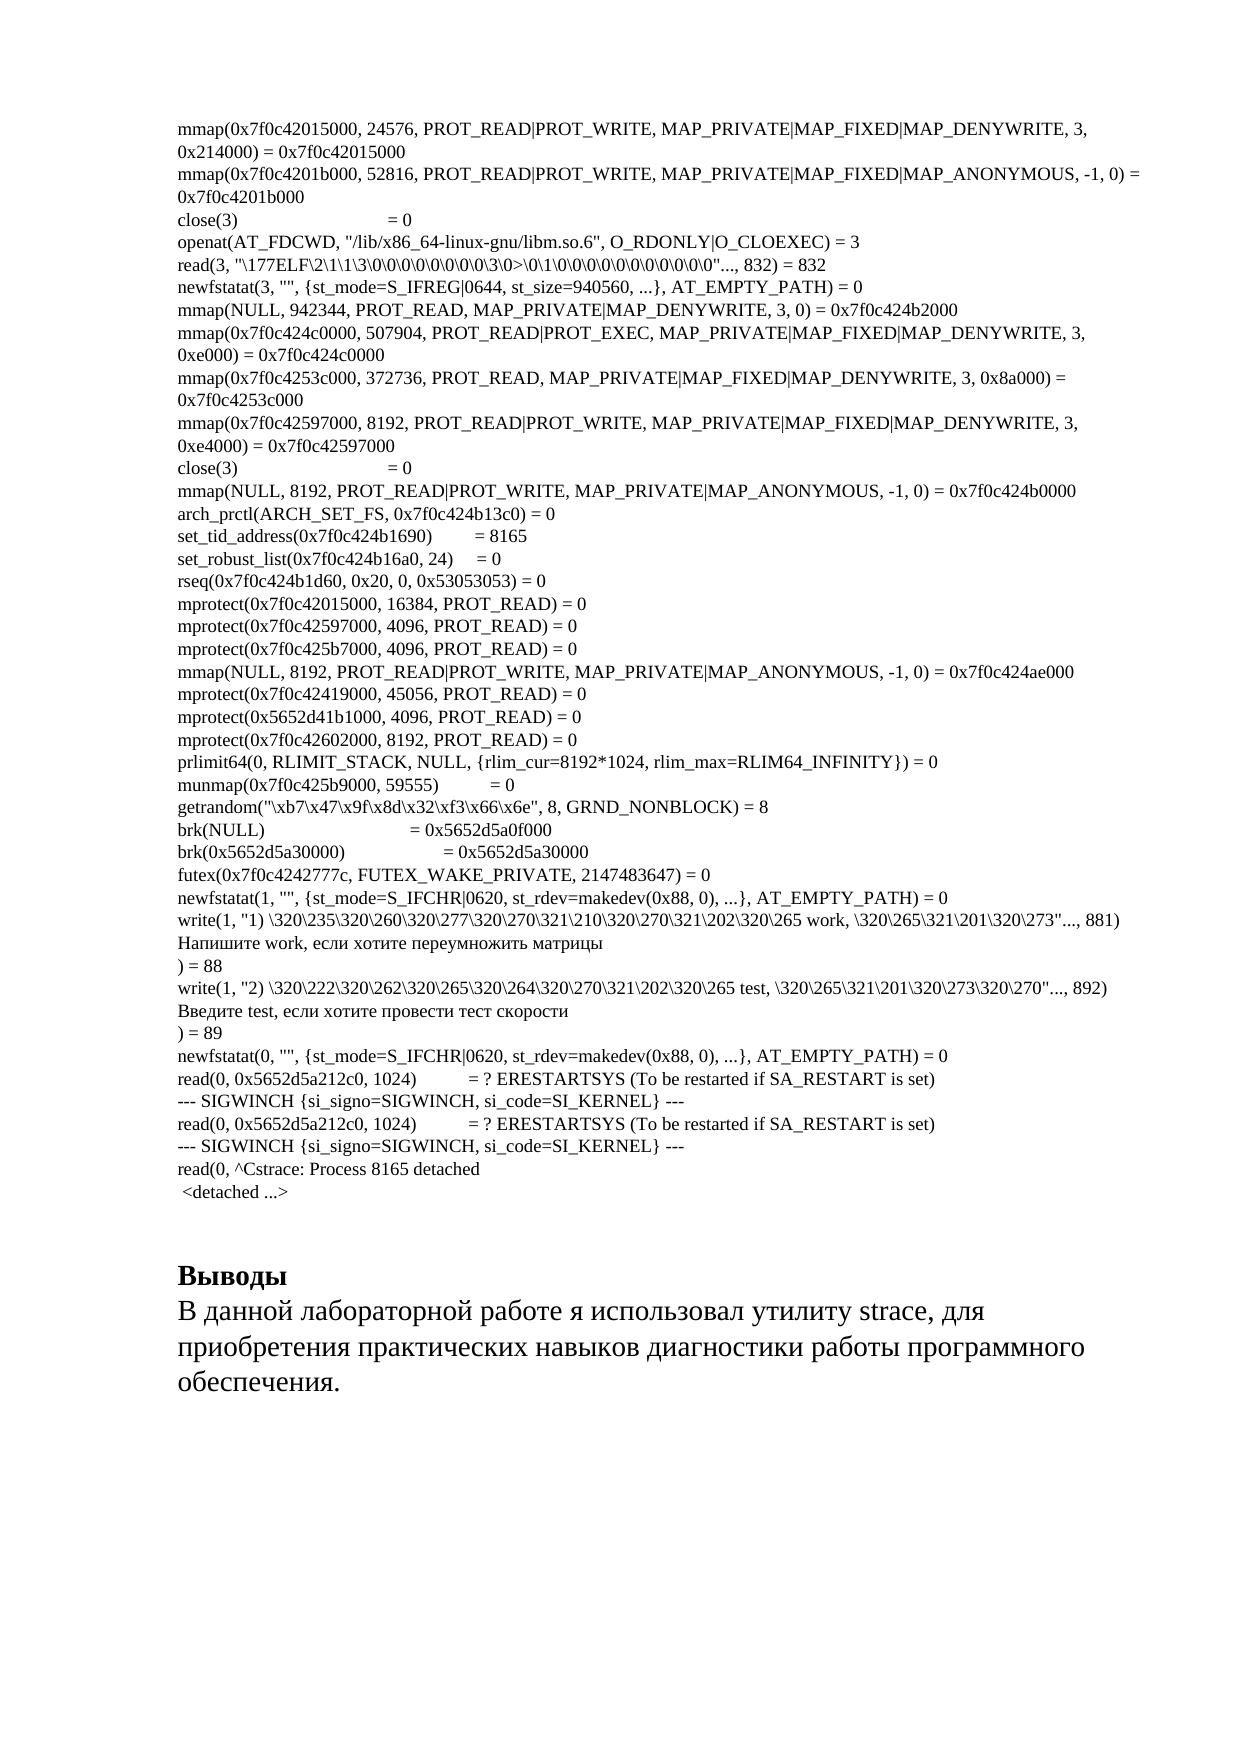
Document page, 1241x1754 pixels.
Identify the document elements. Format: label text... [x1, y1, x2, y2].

text ) = 88 [177, 954, 1152, 976]
text close(3) = 0 [177, 457, 1152, 479]
text Выводы [177, 1258, 1152, 1292]
text mmap(0x7f0c4253c000, 372736, PROT_READ, MAP_PRIVATE|MAP_FIXED|MAP_DENYWRITE, 3, 0x8a000) = 0x7f0c4253c000 [177, 367, 1152, 411]
text mprotect(0x7f0c42015000, 16384, PROT_READ) = 0 [177, 593, 1152, 614]
text mprotect(0x7f0c42419000, 45056, PROT_READ) = 0 [177, 683, 1152, 705]
text brk(0x5652d5a30000) = 0x5652d5a30000 [177, 841, 1152, 863]
text mmap(0x7f0c424c0000, 507904, PROT_READ|PROT_EXEC, MAP_PRIVATE|MAP_FIXED|MAP_DENYWRITE, 3, 0xe000) = 0x7f0c424c0000 [177, 322, 1152, 366]
text arch_prctl(ARCH_SET_FS, 0x7f0c424b13c0) = 0 [177, 502, 1152, 524]
text newfstatat(1, "", {st_mode=S_IFCHR|0620, st_rdev=makedev(0x88, 0), ...}, AT_EMPTY_PATH) = 0 [177, 887, 1152, 908]
text newfstatat(3, "", {st_mode=S_IFREG|0644, st_size=940560, ...}, AT_EMPTY_PATH) = 0 [177, 276, 1152, 298]
text munmap(0x7f0c425b9000, 59555) = 0 [177, 774, 1152, 795]
text read(0, 0x5652d5a212c0, 1024) = ? ERESTARTSYS (To be restarted if SA_RESTART is set) [177, 1067, 1152, 1089]
text --- SIGWINCH {si_signo=SIGWINCH, si_code=SI_KERNEL} --- [177, 1135, 1152, 1157]
text ) = 89 [177, 1022, 1152, 1044]
text mprotect(0x5652d41b1000, 4096, PROT_READ) = 0 [177, 706, 1152, 727]
text mmap(NULL, 8192, PROT_READ|PROT_WRITE, MAP_PRIVATE|MAP_ANONYMOUS, -1, 0) = 0x7f0c424b0000 [177, 480, 1152, 501]
text read(0, 0x5652d5a212c0, 1024) = ? ERESTARTSYS (To be restarted if SA_RESTART is set) [177, 1113, 1152, 1134]
text В данной лабораторной работе я использовал утилиту strace, для приобретения практических навыков диагностики работы программного обеспечения. [177, 1293, 1152, 1397]
text brk(NULL) = 0x5652d5a0f000 [177, 819, 1152, 840]
text futex(0x7f0c4242777c, FUTEX_WAKE_PRIVATE, 2147483647) = 0 [177, 864, 1152, 886]
text mmap(0x7f0c42015000, 24576, PROT_READ|PROT_WRITE, MAP_PRIVATE|MAP_FIXED|MAP_DENYWRITE, 3, 0x214000) = 0x7f0c42015000 [177, 118, 1152, 162]
text mprotect(0x7f0c42597000, 4096, PROT_READ) = 0 [177, 615, 1152, 637]
text prlimit64(0, RLIMIT_STACK, NULL, {rlim_cur=8192*1024, rlim_max=RLIM64_INFINITY}) = 0 [177, 751, 1152, 773]
text read(3, "\177ELF\2\1\1\3\0\0\0\0\0\0\0\0\3\0>\0\1\0\0\0\0\0\0\0\0\0\0\0"..., 832) = 832 [177, 254, 1152, 275]
text rseq(0x7f0c424b1d60, 0x20, 0, 0x53053053) = 0 [177, 570, 1152, 592]
text mprotect(0x7f0c425b7000, 4096, PROT_READ) = 0 [177, 638, 1152, 659]
text write(1, "1) \320\235\320\260\320\277\320\270\321\210\320\270\321\202\320\265 work, \320\265\321\201\320\273"..., 881) Напишите work, если хотите переумножить матрицы [177, 909, 1152, 953]
text openat(AT_FDCWD, "/lib/x86_64-linux-gnu/libm.so.6", O_RDONLY|O_CLOEXEC) = 3 [177, 231, 1152, 253]
text <detached ...> [177, 1181, 1152, 1202]
text set_tid_address(0x7f0c424b1690) = 8165 [177, 525, 1152, 547]
text getrandom("\xb7\x47\x9f\x8d\x32\xf3\x66\x6e", 8, GRND_NONBLOCK) = 8 [177, 796, 1152, 818]
text set_robust_list(0x7f0c424b16a0, 24) = 0 [177, 548, 1152, 569]
text close(3) = 0 [177, 208, 1152, 230]
text mmap(NULL, 8192, PROT_READ|PROT_WRITE, MAP_PRIVATE|MAP_ANONYMOUS, -1, 0) = 0x7f0c424ae000 [177, 661, 1152, 682]
text mprotect(0x7f0c42602000, 8192, PROT_READ) = 0 [177, 728, 1152, 750]
text write(1, "2) \320\222\320\262\320\265\320\264\320\270\321\202\320\265 test, \320\265\321\201\320\273\320\270"..., 892) Введите test, если хотите провести тест скорости [177, 977, 1152, 1021]
text mmap(NULL, 942344, PROT_READ, MAP_PRIVATE|MAP_DENYWRITE, 3, 0) = 0x7f0c424b2000 [177, 299, 1152, 321]
text --- SIGWINCH {si_signo=SIGWINCH, si_code=SI_KERNEL} --- [177, 1090, 1152, 1112]
text mmap(0x7f0c42597000, 8192, PROT_READ|PROT_WRITE, MAP_PRIVATE|MAP_FIXED|MAP_DENYWRITE, 3, 0xe4000) = 0x7f0c42597000 [177, 412, 1152, 456]
text read(0, ^Cstrace: Process 8165 detached [177, 1158, 1152, 1179]
text mmap(0x7f0c4201b000, 52816, PROT_READ|PROT_WRITE, MAP_PRIVATE|MAP_FIXED|MAP_ANONYMOUS, -1, 0) = 0x7f0c4201b000 [177, 163, 1152, 207]
text newfstatat(0, "", {st_mode=S_IFCHR|0620, st_rdev=makedev(0x88, 0), ...}, AT_EMPTY_PATH) = 0 [177, 1045, 1152, 1066]
